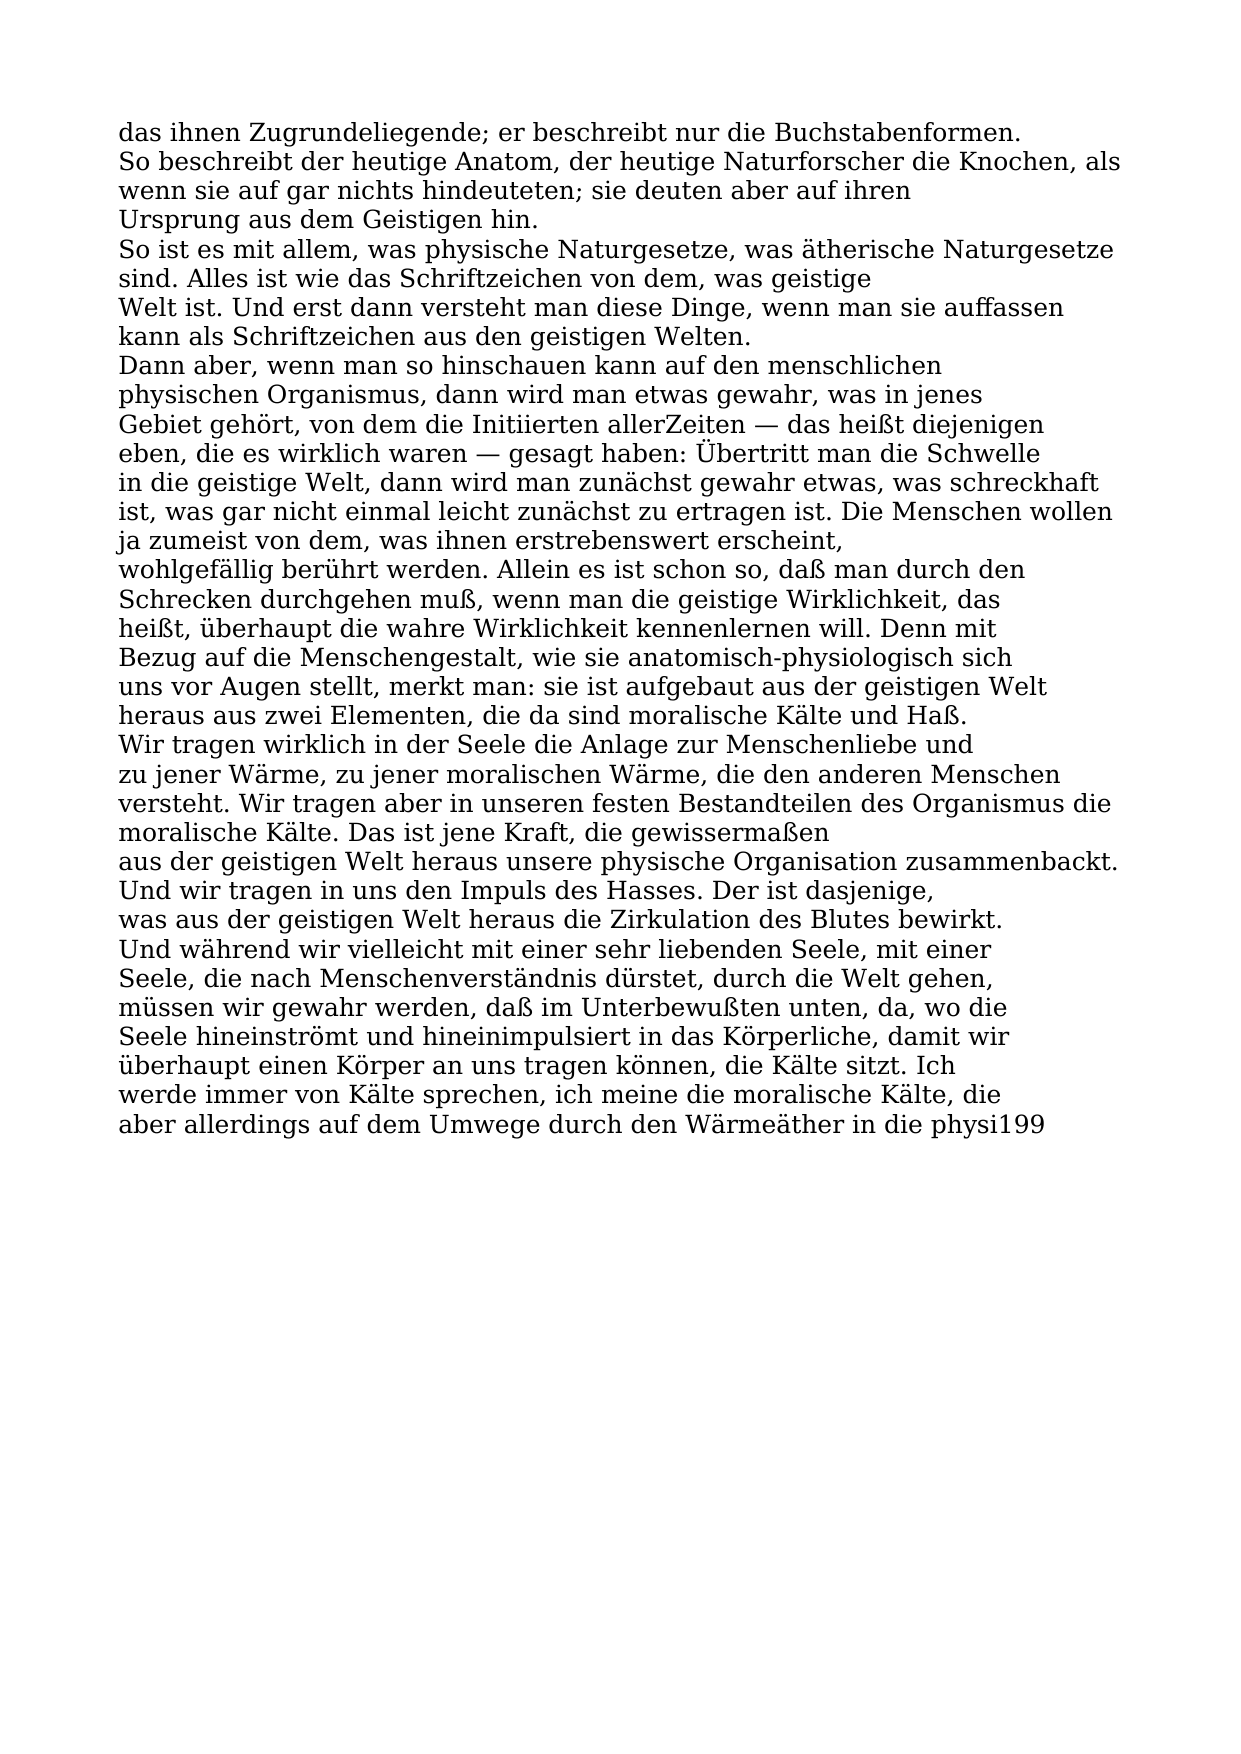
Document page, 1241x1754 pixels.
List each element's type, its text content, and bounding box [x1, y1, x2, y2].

text zu jener Wärme, zu jener moralischen Wärme, die den anderen Menschen versteht. Wir tragen aber in unseren festen Bestandteilen des Organismus die moralische Kälte. Das ist jene Kraft, die gewissermaßen [118, 760, 1122, 847]
text So ist es mit allem, was physische Naturgesetze, was ätherische Naturgesetze sind. Alles ist wie das Schriftzeichen von dem, was geistige [118, 235, 1122, 293]
text Seele, die nach Menschenverständnis dürstet, durch die Welt gehen, [118, 964, 1122, 993]
text Ursprung aus dem Geistigen hin. [118, 206, 1122, 235]
text das ihnen Zugrundeliegende; er beschreibt nur die Buchstabenformen. [118, 118, 1122, 147]
text aber allerdings auf dem Umwege durch den Wärmeäther in die physi199 [118, 1110, 1122, 1139]
text Schrecken durchgehen muß, wenn man die geistige Wirklichkeit, das [118, 585, 1122, 614]
text überhaupt einen Körper an uns tragen können, die Kälte sitzt. Ich [118, 1051, 1122, 1081]
text Bezug auf die Menschengestalt, wie sie anatomisch-physiologisch sich [118, 643, 1122, 672]
text eben, die es wirklich waren — gesagt haben: Übertritt man die Schwelle [118, 439, 1122, 468]
text heraus aus zwei Elementen, die da sind moralische Kälte und Haß. [118, 701, 1122, 731]
text Dann aber, wenn man so hinschauen kann auf den menschlichen [118, 351, 1122, 381]
text So beschreibt der heutige Anatom, der heutige Naturforscher die Knochen, als wenn sie auf gar nichts hindeuteten; sie deuten aber auf ihren [118, 147, 1122, 206]
text müssen wir gewahr werden, daß im Unterbewußten unten, da, wo die [118, 993, 1122, 1022]
text Gebiet gehört, von dem die Initiierten allerZeiten — das heißt diejenigen [118, 410, 1122, 439]
text Wir tragen wirklich in der Seele die Anlage zur Menschenliebe und [118, 731, 1122, 760]
text wohlgefällig berührt werden. Allein es ist schon so, daß man durch den [118, 556, 1122, 585]
text Und während wir vielleicht mit einer sehr liebenden Seele, mit einer [118, 935, 1122, 964]
text Welt ist. Und erst dann versteht man diese Dinge, wenn man sie auffassen kann als Schriftzeichen aus den geistigen Welten. [118, 293, 1122, 351]
text Seele hineinströmt und hineinimpulsiert in das Körperliche, damit wir [118, 1022, 1122, 1051]
text was aus der geistigen Welt heraus die Zirkulation des Blutes bewirkt. [118, 906, 1122, 935]
text heißt, überhaupt die wahre Wirklichkeit kennenlernen will. Denn mit [118, 614, 1122, 643]
text werde immer von Kälte sprechen, ich meine die moralische Kälte, die [118, 1081, 1122, 1110]
text uns vor Augen stellt, merkt man: sie ist aufgebaut aus der geistigen Welt [118, 672, 1122, 701]
text aus der geistigen Welt heraus unsere physische Organisation zusammenbackt. Und wir tragen in uns den Impuls des Hasses. Der ist dasjenige, [118, 847, 1122, 906]
text physischen Organismus, dann wird man etwas gewahr, was in jenes [118, 381, 1122, 410]
text in die geistige Welt, dann wird man zunächst gewahr etwas, was schreckhaft ist, was gar nicht einmal leicht zunächst zu ertragen ist. Die Menschen wollen ja zumeist von dem, was ihnen erstrebenswert erscheint, [118, 468, 1122, 556]
